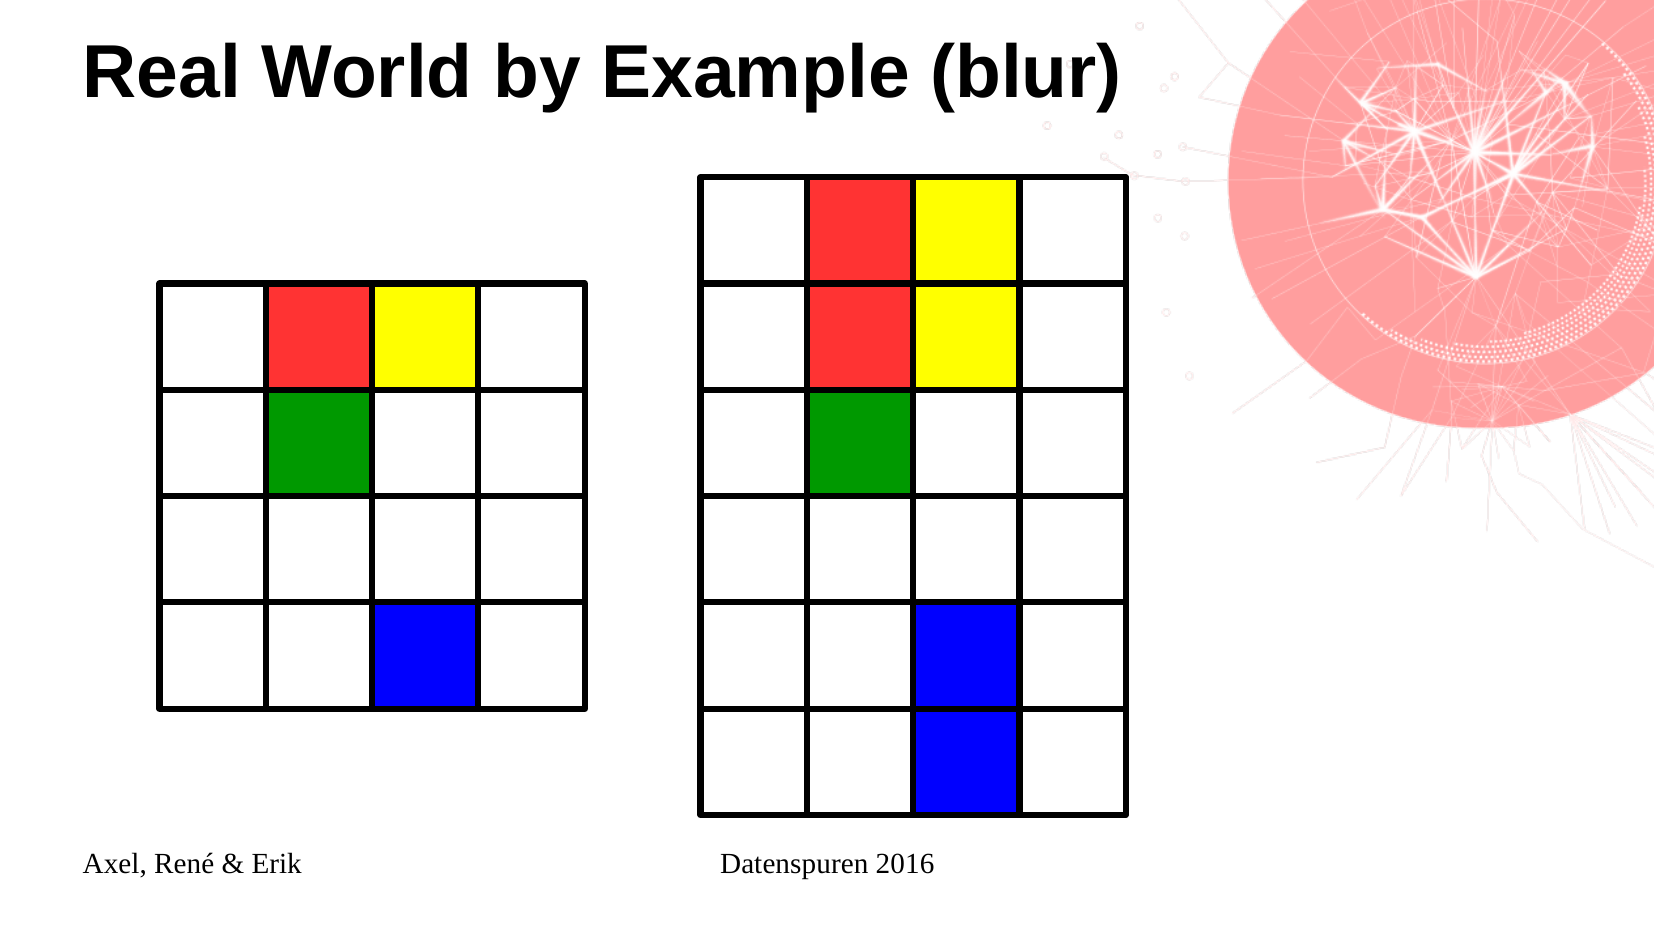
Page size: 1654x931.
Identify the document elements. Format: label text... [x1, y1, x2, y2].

text_box [700, 177, 1126, 815]
title Real World by Example (blur) [82, 29, 1571, 114]
text_box [159, 283, 585, 709]
